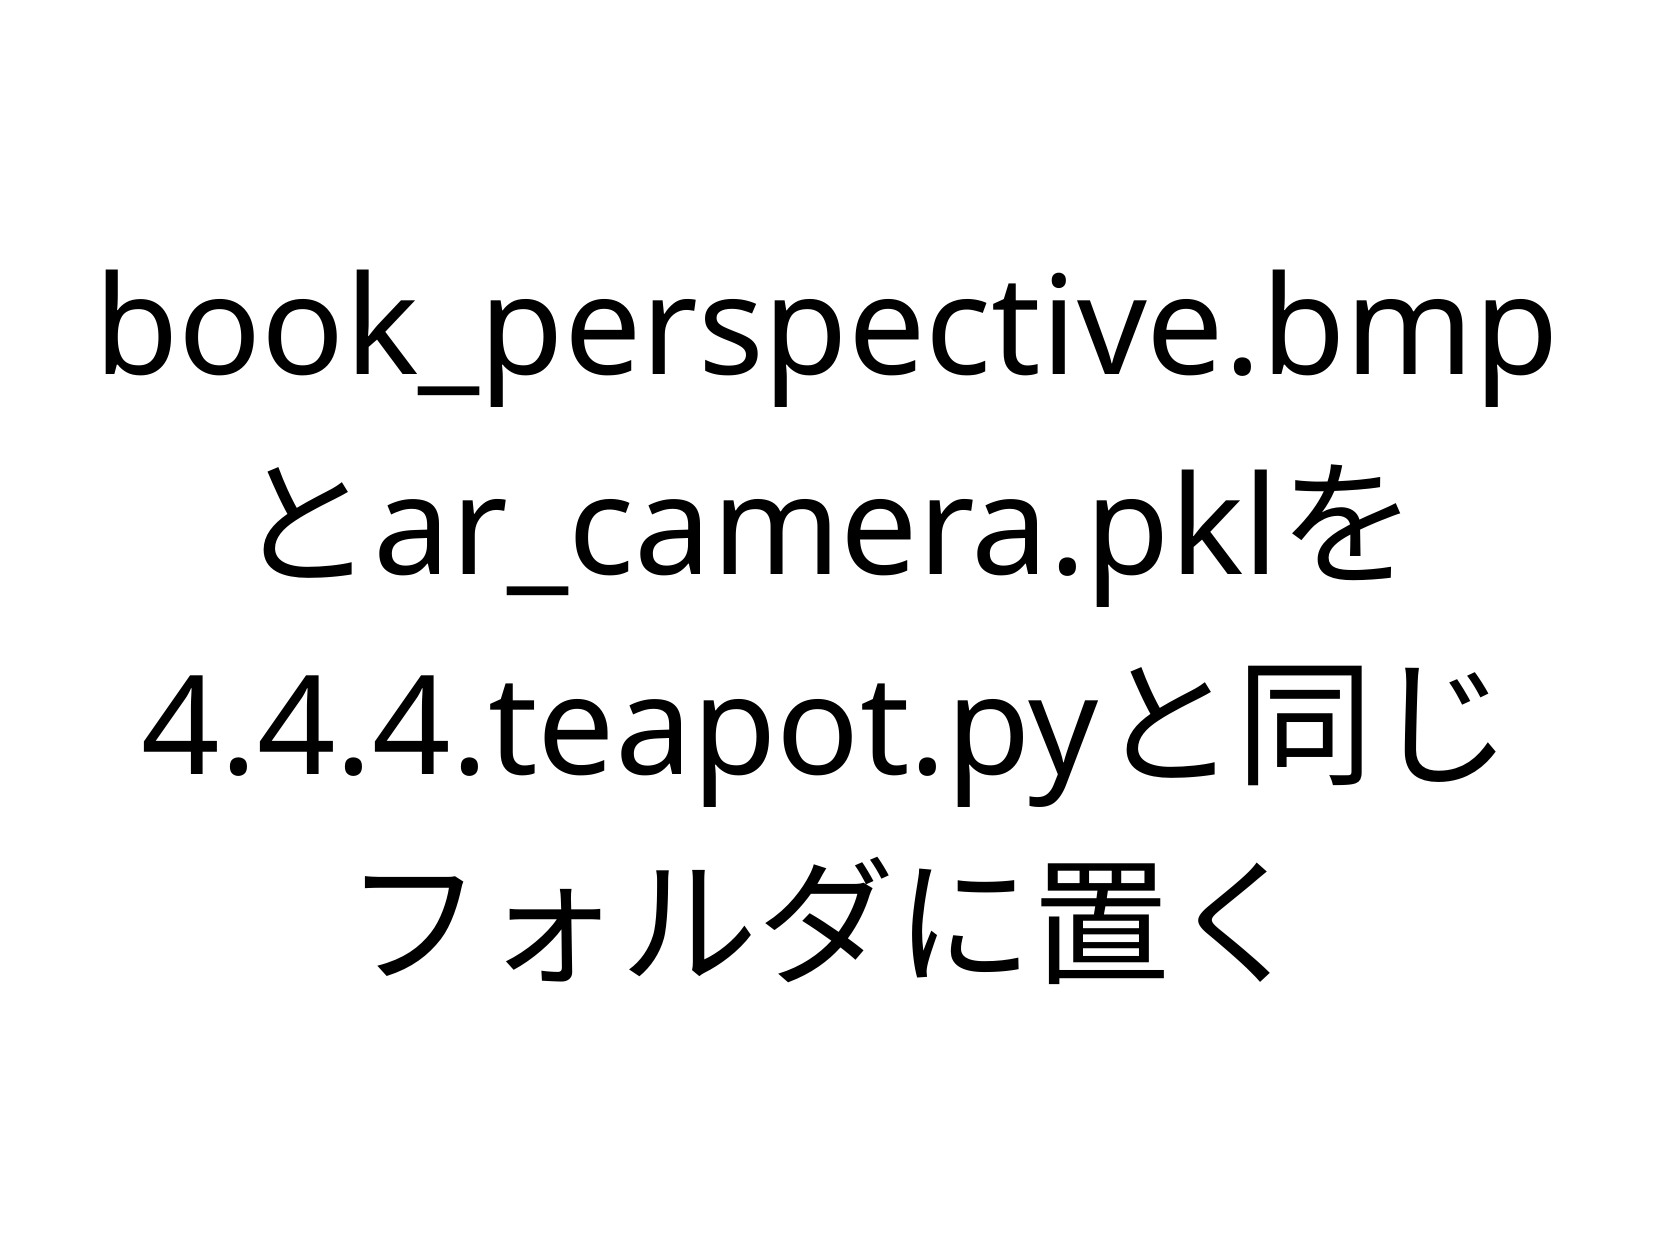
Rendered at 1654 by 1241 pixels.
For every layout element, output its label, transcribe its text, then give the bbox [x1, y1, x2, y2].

title book_perspective.bmpとar_camera.pklを4.4.4.teapot.pyと同じフォルダに置く [82, 207, 1571, 1034]
